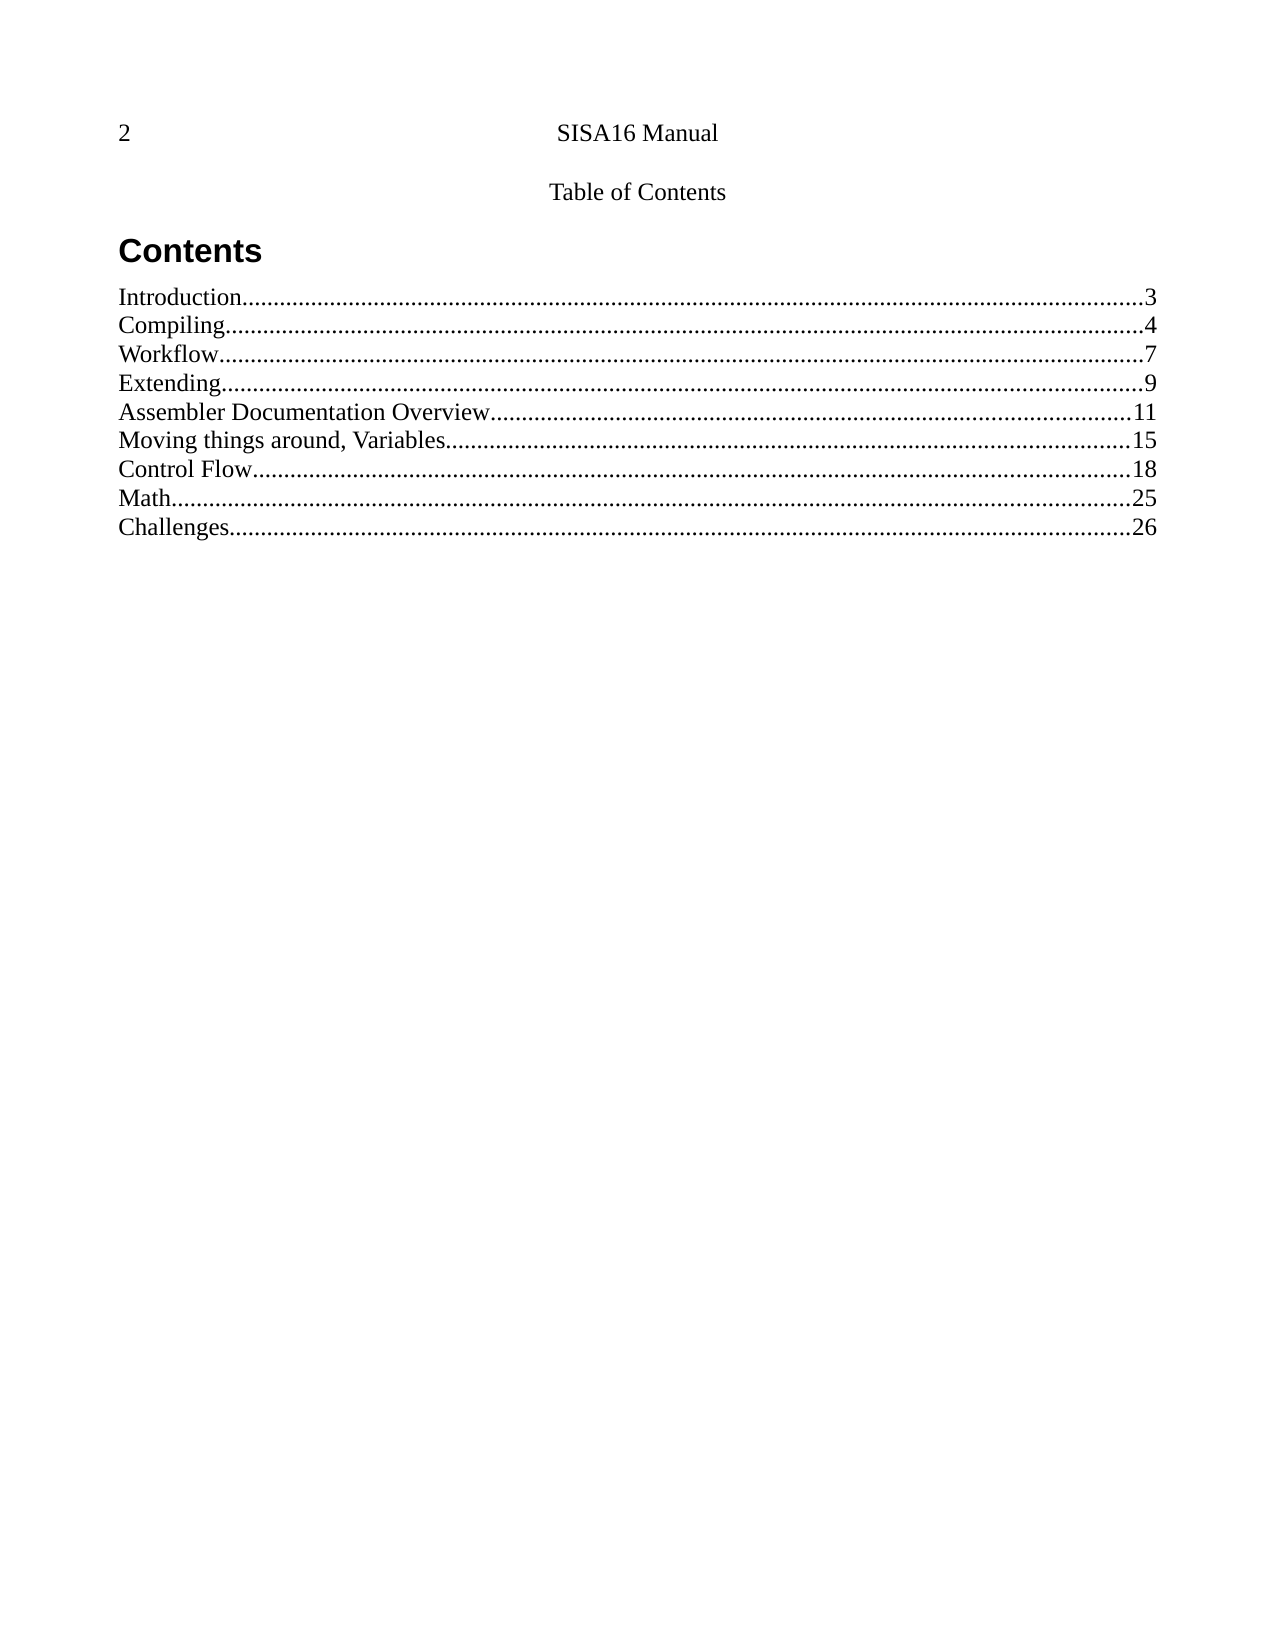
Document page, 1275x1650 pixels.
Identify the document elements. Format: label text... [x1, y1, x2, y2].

text Table of Contents [118, 177, 1157, 206]
text Challenges 26 [118, 512, 1157, 540]
text Moving things around, Variables 15 [118, 425, 1157, 454]
text Introduction 3 [118, 282, 1157, 310]
text Control Flow 18 [118, 454, 1157, 483]
text Workflow 7 [118, 339, 1157, 368]
text Math 25 [118, 483, 1157, 512]
text Compiling 4 [118, 310, 1157, 339]
text Extending 9 [118, 368, 1157, 397]
text Assembler Documentation Overview 11 [118, 397, 1157, 425]
subtitle Contents [118, 231, 1157, 269]
